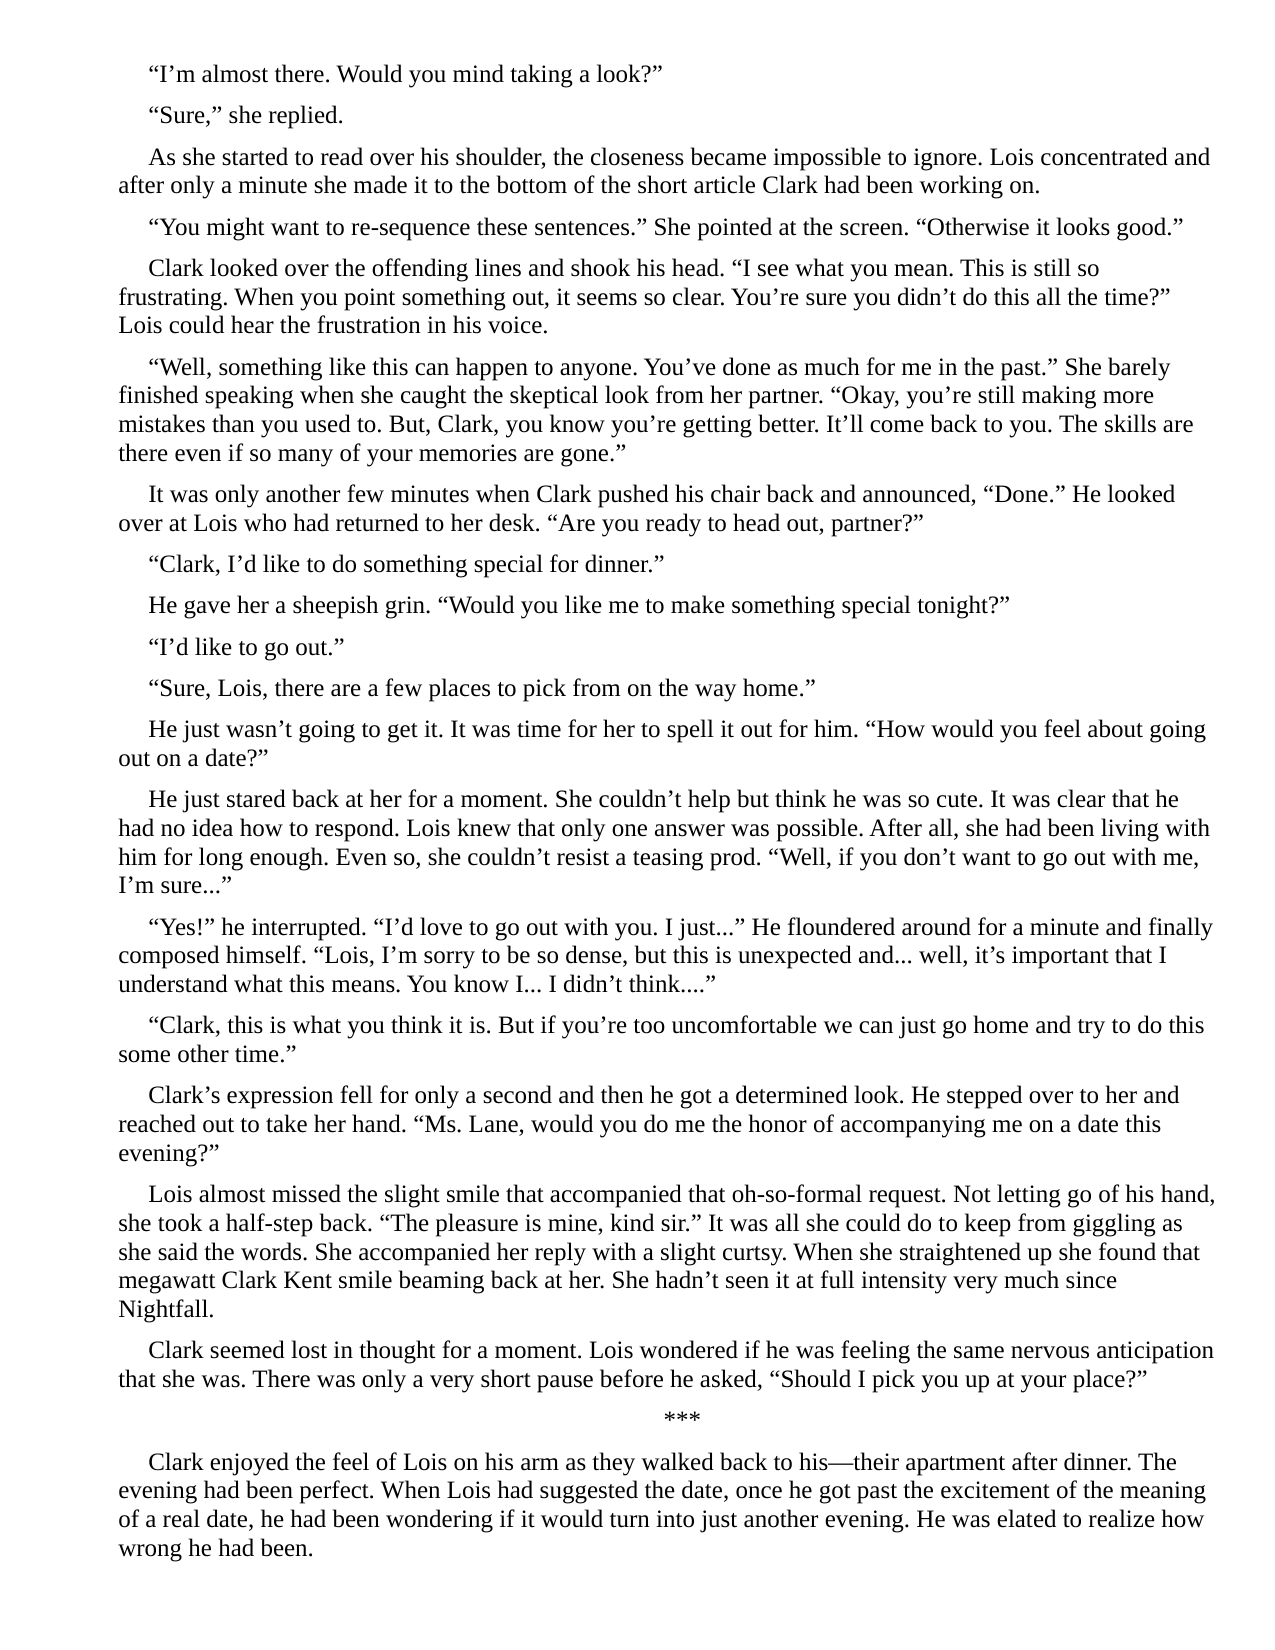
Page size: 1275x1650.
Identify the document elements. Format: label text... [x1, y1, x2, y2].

text Lois almost missed the slight smile that accompanied that oh-so-formal request. Not letting go of his hand, she took a half-step back. “The pleasure is mine, kind sir.” It was all she could do to keep from giggling as she said the words. She accompanied her reply with a slight curtsy. When she straightened up she found that megawatt Clark Kent smile beaming back at her. She hadn’t seen it at full intensity very much since Nightfall. [118, 1179, 1216, 1323]
text “Sure,” she replied. [118, 100, 1216, 129]
text “I’d like to go out.” [118, 632, 1216, 660]
text He just wasn’t going to get it. It was time for her to spell it out for him. “How would you feel about going out on a date?” [118, 714, 1216, 772]
text Clark seemed lost in thought for a moment. Lois wondered if he was feeling the same nervous anticipation that she was. There was only a very short pause before he asked, “Should I pick you up at your place?” [118, 1335, 1216, 1393]
text *** [118, 1405, 1216, 1434]
text “You might want to re-sequence these sentences.” She pointed at the screen. “Otherwise it looks good.” [118, 212, 1216, 240]
text “Clark, this is what you think it is. But if you’re too uncomfortable we can just go home and try to do this some other time.” [118, 1010, 1216, 1068]
text “Clark, I’d like to do something special for dinner.” [118, 549, 1216, 578]
text He just stared back at her for a moment. She couldn’t help but think he was so cute. It was clear that he had no idea how to respond. Lois knew that only one answer was possible. After all, she had been living with him for long enough. Even so, she couldn’t resist a teasing prod. “Well, if you don’t want to go out with me, I’m sure...” [118, 784, 1216, 899]
text It was only another few minutes when Clark pushed his chair back and announced, “Done.” He looked over at Lois who had returned to her desk. “Are you ready to head out, partner?” [118, 479, 1216, 537]
text “Well, something like this can happen to anyone. You’ve done as much for me in the past.” She barely finished speaking when she caught the skeptical look from her partner. “Okay, you’re still making more mistakes than you used to. But, Clark, you know you’re getting better. It’ll come back to you. The skills are there even if so many of your memories are gone.” [118, 352, 1216, 467]
text Clark’s expression fell for only a second and then he got a determined look. He stepped over to her and reached out to take her hand. “Ms. Lane, would you do me the honor of accompanying me on a date this evening?” [118, 1080, 1216, 1167]
text Clark enjoyed the feel of Lois on his arm as they walked back to his—their apartment after dinner. The evening had been perfect. When Lois had suggested the date, once he got past the excitement of the meaning of a real date, he had been wondering if it would turn into just another evening. He was elated to realize how wrong he had been. [118, 1447, 1216, 1562]
text “Sure, Lois, there are a few places to pick from on the way home.” [118, 673, 1216, 702]
text He gave her a sheepish grin. “Would you like me to make something special tonight?” [118, 590, 1216, 619]
text “Yes!” he interrupted. “I’d love to go out with you. I just...” He floundered around for a minute and finally composed himself. “Lois, I’m sorry to be so dense, but this is unexpected and... well, it’s important that I understand what this means. You know I... I didn’t think....” [118, 912, 1216, 998]
text Clark looked over the offending lines and shook his head. “I see what you mean. This is still so frustrating. When you point something out, it seems so clear. You’re sure you didn’t do this all the time?” Lois could hear the frustration in his voice. [118, 253, 1216, 339]
text As she started to read over his shoulder, the closeness became impossible to ignore. Lois concentrated and after only a minute she made it to the bottom of the short article Clark had been working on. [118, 142, 1216, 199]
text “I’m almost there. Would you mind taking a look?” [118, 59, 1216, 88]
